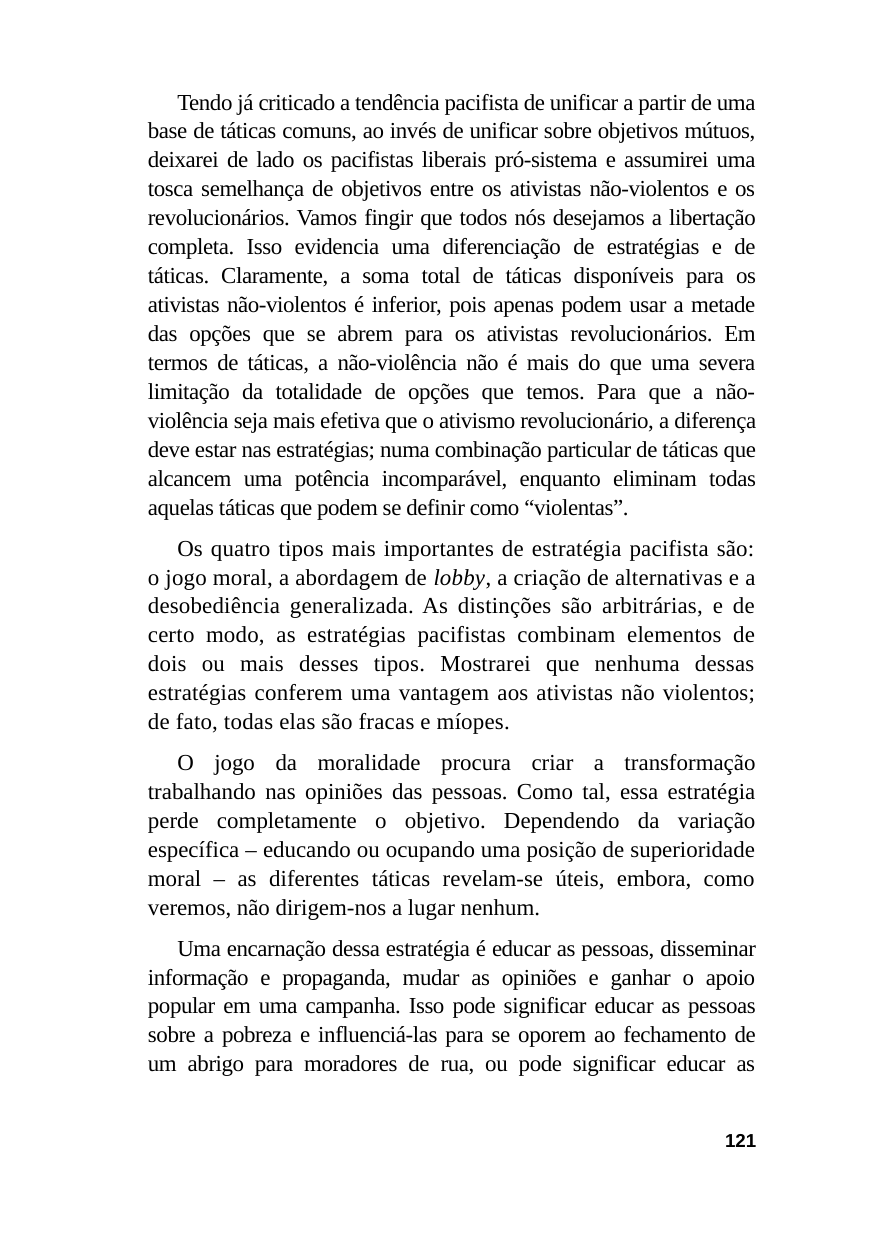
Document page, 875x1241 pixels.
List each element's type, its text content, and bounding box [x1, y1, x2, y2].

text Os quatro tipos mais importantes de estratégia pacifista são: o jogo moral, a abordagem de lobby, a criação de alternativas e a desobediência generalizada. As distinções são arbitrárias, e de certo modo, as estratégias pacifistas combinam elementos de dois ou mais desses tipos. Mostrarei que nenhuma dessas estratégias conferem uma vantagem aos ativistas não violentos; de fato, todas elas são fracas e míopes. [148, 535, 756, 735]
text Uma encarnação dessa estratégia é educar as pessoas, disseminar informação e propaganda, mudar as opiniões e ganhar o apoio popular em uma campanha. Isso pode significar educar as pessoas sobre a pobreza e influenciá-las para se oporem ao fechamento de um abrigo para moradores de rua, ou pode significar educar as [148, 935, 756, 1077]
text O jogo da moralidade procura criar a transformação trabalhando nas opiniões das pessoas. Como tal, essa estratégia perde completamente o objetivo. Dependendo da variação específica – educando ou ocupando uma posição de superioridade moral – as diferentes táticas revelam-se úteis, embora, como veremos, não dirigem-nos a lugar nenhum. [148, 749, 756, 920]
text Tendo já criticado a tendência pacifista de unificar a partir de uma base de táticas comuns, ao invés de unificar sobre objetivos mútuos, deixarei de lado os pacifistas liberais pró-sistema e assumirei uma tosca semelhança de objetivos entre os ativistas não-violentos e os revolucionários. Vamos fingir que todos nós desejamos a libertação completa. Isso evidencia uma diferenciação de estratégias e de táticas. Claramente, a soma total de táticas disponíveis para os ativistas não-violentos é inferior, pois apenas podem usar a metade das opções que se abrem para os ativistas revolucionários. Em termos de táticas, a não-violência não é mais do que uma severa limitação da totalidade de opções que temos. Para que a não-violência seja mais efetiva que o ativismo revolucionário, a diferença deve estar nas estratégias; numa combinação particular de táticas que alcancem uma potência incomparável, enquanto eliminam todas aquelas táticas que podem se definir como “violentas”. [148, 88, 756, 520]
